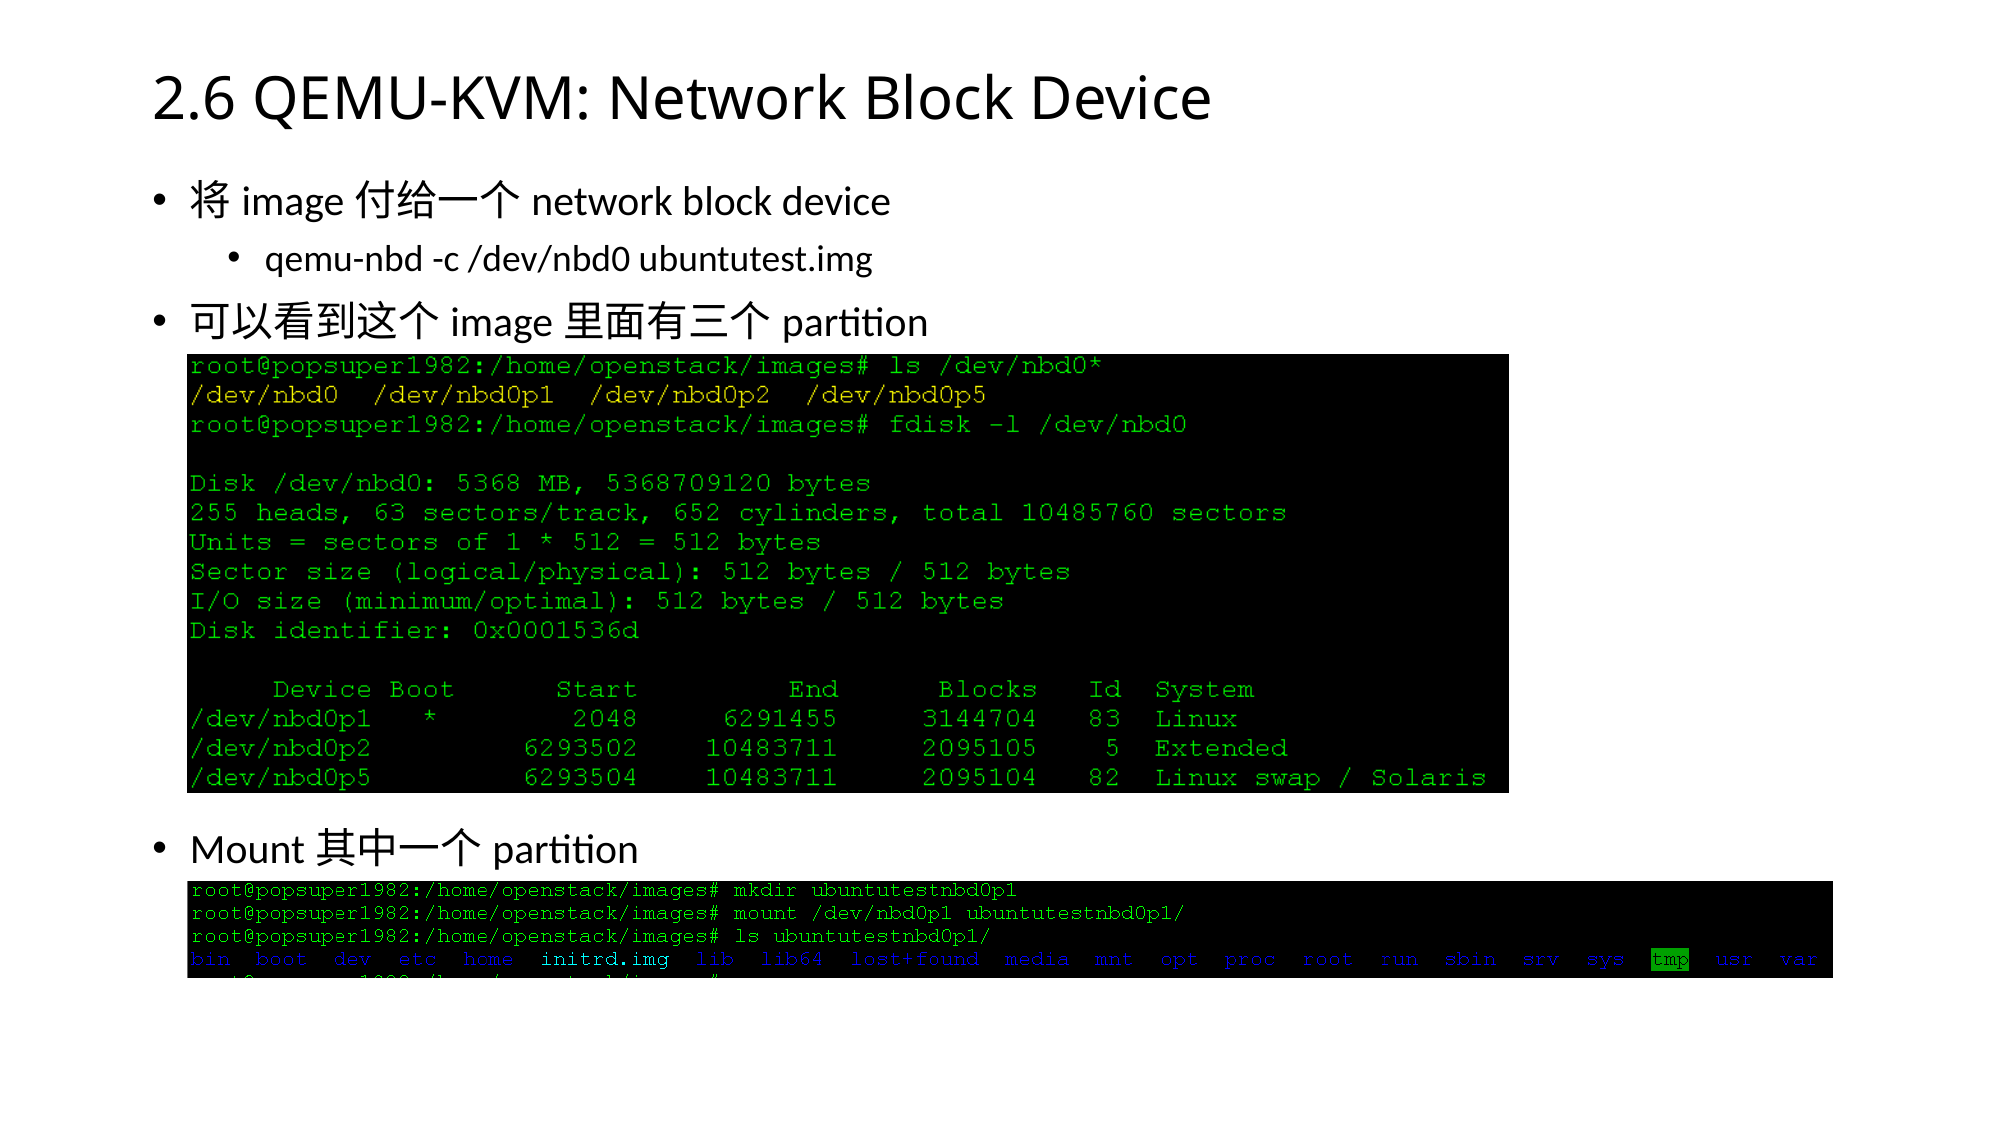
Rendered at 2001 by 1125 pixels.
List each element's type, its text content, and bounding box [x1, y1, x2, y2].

picture [187, 881, 1833, 978]
title 2.6 QEMU-KVM: Network Block Device [137, 59, 1863, 140]
picture [187, 354, 1509, 793]
list 将image付给一个network block device qemu-nbd -c /dev/nbd0 ubuntutest.img 可以看到这个image里面有三个partition Mount其中一个partition [137, 171, 1863, 1014]
